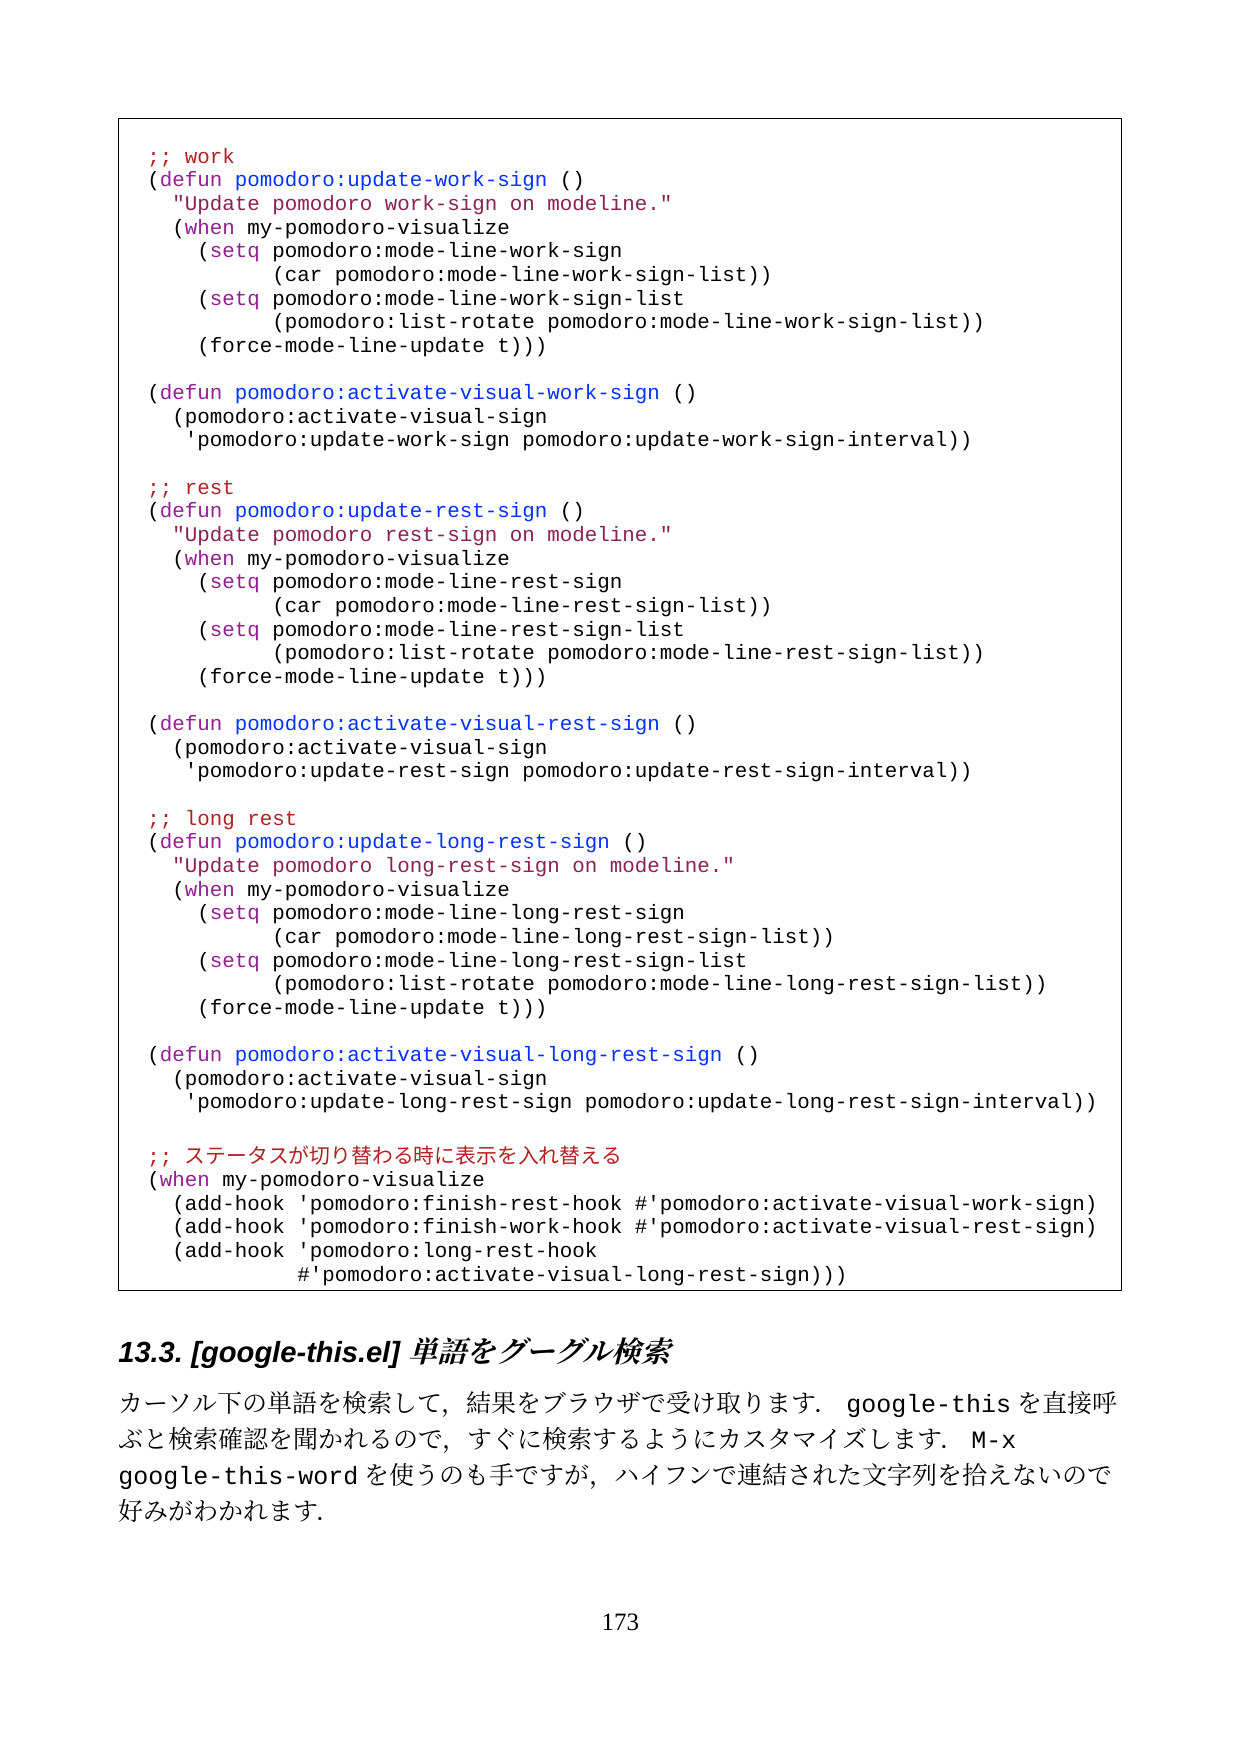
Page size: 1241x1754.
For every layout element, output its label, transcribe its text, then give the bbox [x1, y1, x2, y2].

text "Update pomodoro rest-sign on modeline." [119, 520, 1121, 544]
text ;; work [119, 142, 1121, 165]
text カーソル下の単語を検索して，結果をブラウザで受け取ります． google-this を直接呼ぶと検索確認を聞かれるので，すぐに検索するようにカスタマイズします． M-x google-this-word を使うのも手ですが，ハイフンで連結された文字列を拾えないので好みがわかれます． [118, 1383, 1122, 1557]
text ;; ステータスが切り替わる時に表示を入れ替える [119, 1135, 1121, 1165]
text (when my-pomodoro-visualize [119, 1165, 1121, 1189]
text (setq pomodoro:mode-line-rest-sign [119, 567, 1121, 591]
text (when my-pomodoro-visualize [119, 213, 1121, 236]
text (setq pomodoro:mode-line-rest-sign-list [119, 615, 1121, 638]
text (defun pomodoro:activate-visual-rest-sign () [119, 709, 1121, 733]
text (car pomodoro:mode-line-long-rest-sign-list)) [119, 922, 1121, 946]
text (setq pomodoro:mode-line-work-sign-list [119, 284, 1121, 307]
text (add-hook 'pomodoro:finish-rest-hook #'pomodoro:activate-visual-work-sign) [119, 1189, 1121, 1213]
text "Update pomodoro long-rest-sign on modeline." [119, 851, 1121, 875]
text 'pomodoro:update-long-rest-sign pomodoro:update-long-rest-sign-interval)) [119, 1088, 1121, 1111]
text (defun pomodoro:activate-visual-work-sign () [119, 378, 1121, 402]
text (add-hook 'pomodoro:finish-work-hook #'pomodoro:activate-visual-rest-sign) [119, 1213, 1121, 1236]
text "Update pomodoro work-sign on modeline." [119, 189, 1121, 213]
text (when my-pomodoro-visualize [119, 875, 1121, 898]
text (pomodoro:list-rotate pomodoro:mode-line-rest-sign-list)) [119, 638, 1121, 662]
text (setq pomodoro:mode-line-work-sign [119, 236, 1121, 260]
text (pomodoro:list-rotate pomodoro:mode-line-work-sign-list)) [119, 307, 1121, 331]
text (defun pomodoro:update-long-rest-sign () [119, 827, 1121, 851]
text (force-mode-line-update t))) [119, 993, 1121, 1017]
text (defun pomodoro:update-rest-sign () [119, 496, 1121, 520]
text ;; rest [119, 473, 1121, 496]
text (when my-pomodoro-visualize [119, 544, 1121, 567]
text (setq pomodoro:mode-line-long-rest-sign [119, 898, 1121, 922]
text (force-mode-line-update t))) [119, 662, 1121, 686]
subtitle [google-this.el] 単語をグーグル検索 [118, 1329, 1122, 1371]
text 'pomodoro:update-rest-sign pomodoro:update-rest-sign-interval)) [119, 757, 1121, 780]
text #'pomodoro:activate-visual-long-rest-sign))) [119, 1260, 1121, 1290]
text (force-mode-line-update t))) [119, 331, 1121, 354]
text (pomodoro:list-rotate pomodoro:mode-line-long-rest-sign-list)) [119, 969, 1121, 993]
text (defun pomodoro:update-work-sign () [119, 165, 1121, 189]
text (pomodoro:activate-visual-sign [119, 1064, 1121, 1088]
text ;; long rest [119, 804, 1121, 827]
text (car pomodoro:mode-line-work-sign-list)) [119, 260, 1121, 284]
text (car pomodoro:mode-line-rest-sign-list)) [119, 591, 1121, 615]
text 'pomodoro:update-work-sign pomodoro:update-work-sign-interval)) [119, 426, 1121, 449]
text (defun pomodoro:activate-visual-long-rest-sign () [119, 1040, 1121, 1064]
text (setq pomodoro:mode-line-long-rest-sign-list [119, 946, 1121, 969]
text (pomodoro:activate-visual-sign [119, 402, 1121, 426]
text (pomodoro:activate-visual-sign [119, 733, 1121, 757]
text (add-hook 'pomodoro:long-rest-hook [119, 1236, 1121, 1260]
